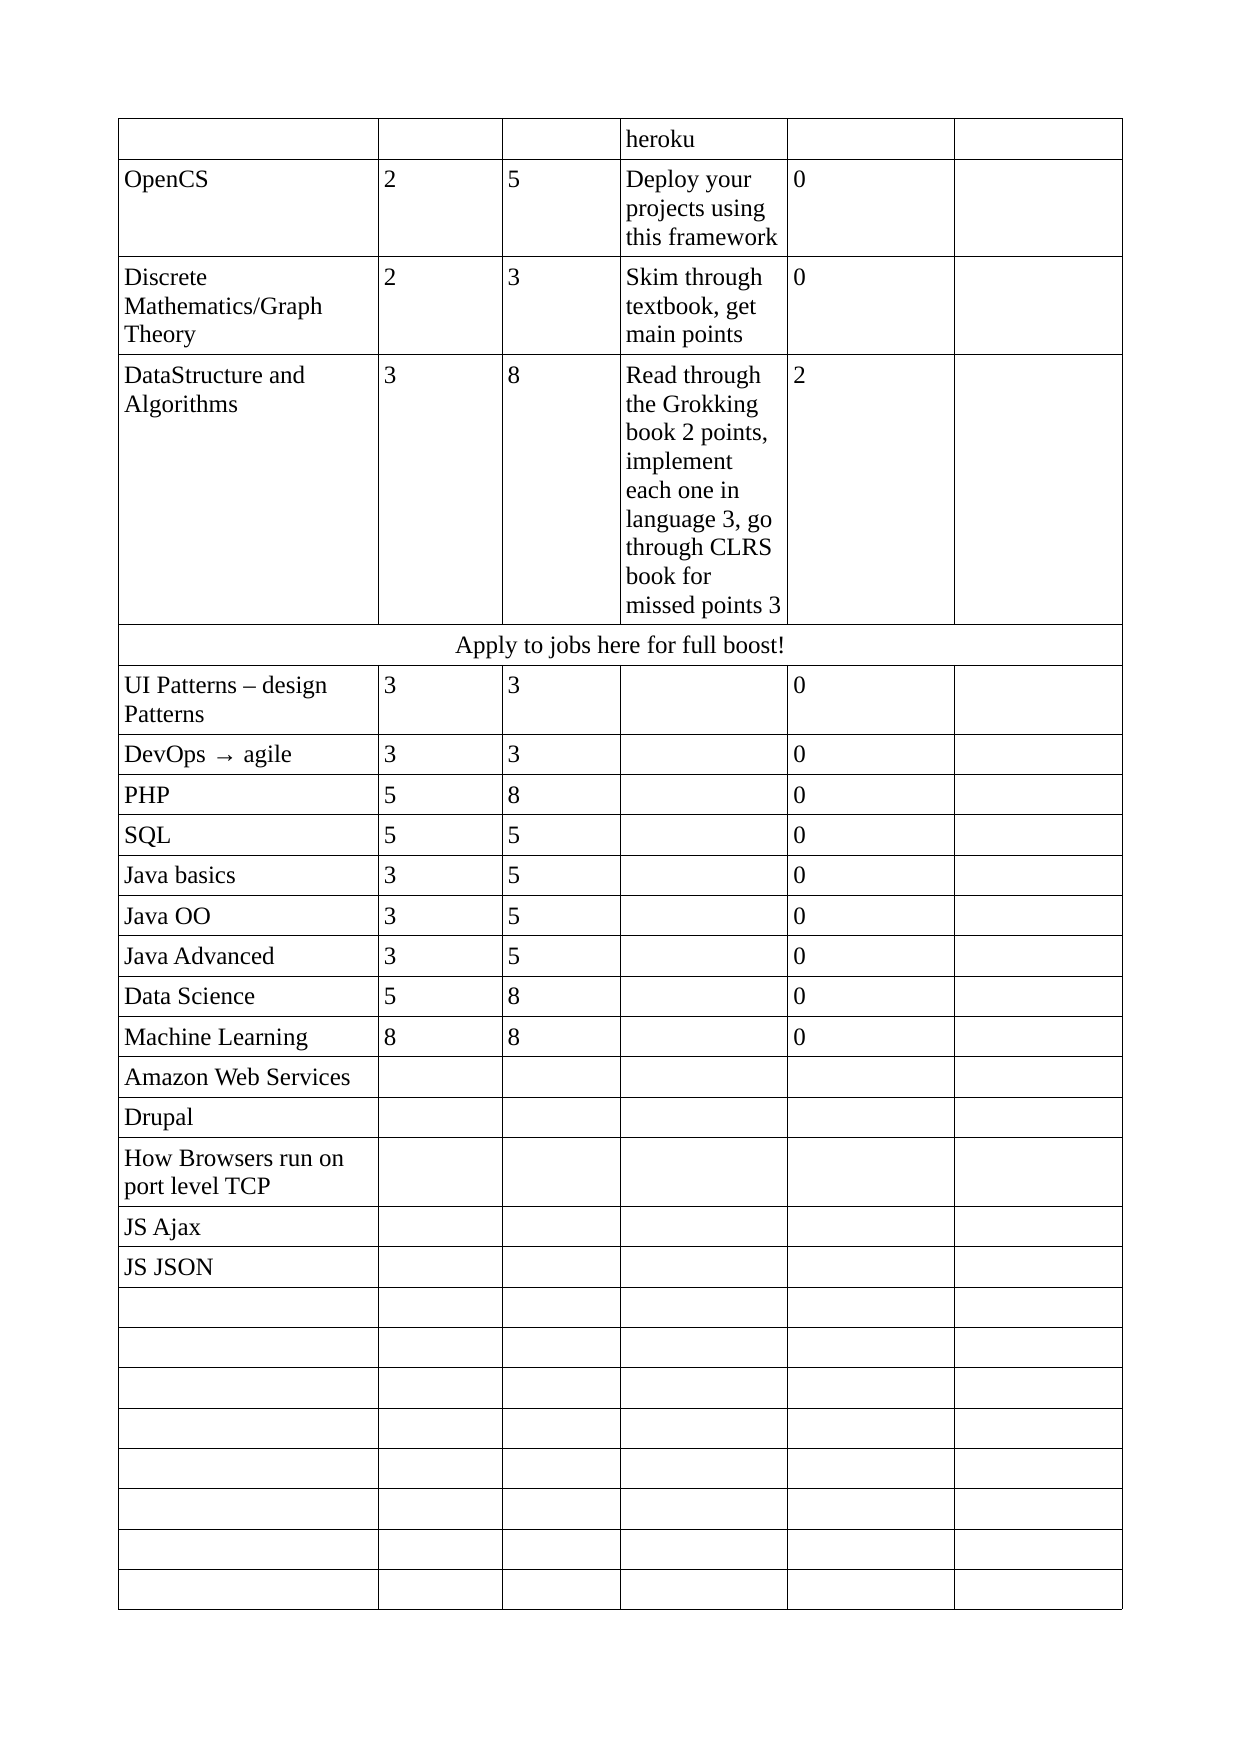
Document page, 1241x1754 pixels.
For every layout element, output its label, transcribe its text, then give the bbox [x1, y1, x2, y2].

table_cell [621, 1570, 787, 1609]
table_cell DevOps → agile [119, 735, 378, 774]
table_cell [379, 1449, 502, 1488]
table_cell [379, 1328, 502, 1367]
table_cell [621, 1138, 787, 1206]
table_cell [621, 1530, 787, 1569]
table_cell [621, 1207, 787, 1246]
table_cell JS JSON [119, 1247, 378, 1287]
table_cell [955, 160, 1122, 256]
table_cell 3 [379, 856, 502, 895]
table_cell [119, 1328, 378, 1367]
table_cell [955, 936, 1122, 976]
table_cell [955, 1368, 1122, 1407]
table_cell [788, 1328, 954, 1367]
table_cell [955, 1017, 1122, 1056]
table_cell How Browsers run on port level TCP [119, 1138, 378, 1206]
table_cell 3 [379, 735, 502, 774]
table_cell [503, 1368, 620, 1407]
table_cell [788, 1409, 954, 1448]
table_cell [788, 1288, 954, 1327]
table_cell 8 [503, 355, 620, 624]
table_cell 0 [788, 815, 954, 855]
table_cell [788, 1247, 954, 1287]
table_cell 2 [788, 355, 954, 624]
table_cell 0 [788, 1017, 954, 1056]
table_cell [621, 1328, 787, 1367]
table_cell [503, 1138, 620, 1206]
table_cell [621, 1098, 787, 1137]
table_cell 5 [379, 977, 502, 1016]
table_cell Java Advanced [119, 936, 378, 976]
table_cell [503, 1328, 620, 1367]
table_cell [955, 1247, 1122, 1287]
table_cell 0 [788, 160, 954, 256]
table_cell 0 [788, 735, 954, 774]
table_cell [621, 815, 787, 855]
table_cell 3 [503, 257, 620, 354]
table_cell 3 [379, 666, 502, 734]
table_cell [503, 1489, 620, 1528]
table_cell DataStructure and Algorithms [119, 355, 378, 624]
table_cell [955, 257, 1122, 354]
table_cell SQL [119, 815, 378, 855]
table_cell 0 [788, 977, 954, 1016]
table_cell [119, 1570, 378, 1609]
table_cell [621, 666, 787, 734]
table_cell 5 [379, 775, 502, 814]
table_cell [621, 1489, 787, 1528]
table_cell [621, 1409, 787, 1448]
table_cell Data Science [119, 977, 378, 1016]
table_cell [955, 1207, 1122, 1246]
table_cell 5 [503, 856, 620, 895]
table_cell Read through the Grokking book 2 points, implement each one in language 3, go through CLRS book for missed points 3 [621, 355, 787, 624]
table_cell [955, 355, 1122, 624]
table_cell [621, 735, 787, 774]
table_cell [621, 977, 787, 1016]
table_cell [503, 1530, 620, 1569]
table_cell [955, 1530, 1122, 1569]
table_cell [119, 1489, 378, 1528]
table_cell [621, 1247, 787, 1287]
table_cell [379, 1570, 502, 1609]
table_cell Discrete Mathematics/Graph Theory [119, 257, 378, 354]
table_cell [119, 119, 378, 158]
table_cell [955, 735, 1122, 774]
table_cell [788, 1449, 954, 1488]
table_cell [955, 1449, 1122, 1488]
table_cell PHP [119, 775, 378, 814]
table_cell 5 [379, 815, 502, 855]
table_cell [955, 666, 1122, 734]
table_cell [119, 1368, 378, 1407]
table_cell [788, 1057, 954, 1097]
table_cell [379, 1530, 502, 1569]
table_cell [955, 977, 1122, 1016]
table_cell 8 [503, 775, 620, 814]
table_cell [955, 1489, 1122, 1528]
table_cell [788, 1098, 954, 1137]
table_cell 3 [379, 355, 502, 624]
table_cell [955, 1098, 1122, 1137]
table_cell 0 [788, 896, 954, 935]
table_cell [503, 1057, 620, 1097]
table_cell [503, 1288, 620, 1327]
table_cell 3 [379, 896, 502, 935]
table_cell 3 [503, 735, 620, 774]
table_cell [955, 1057, 1122, 1097]
table_cell Java basics [119, 856, 378, 895]
table_cell [621, 1057, 787, 1097]
table_cell heroku [621, 119, 787, 158]
table_cell [379, 1138, 502, 1206]
table_cell [119, 1530, 378, 1569]
table_cell 8 [503, 977, 620, 1016]
table_cell [955, 1409, 1122, 1448]
table_cell OpenCS [119, 160, 378, 256]
table_cell 5 [503, 896, 620, 935]
table_cell Amazon Web Services [119, 1057, 378, 1097]
table_cell [379, 1368, 502, 1407]
table_cell 5 [503, 815, 620, 855]
table_cell [503, 1098, 620, 1137]
table_cell [788, 1530, 954, 1569]
table_cell [503, 1247, 620, 1287]
table_cell [955, 775, 1122, 814]
table_cell [621, 1368, 787, 1407]
table_cell [955, 815, 1122, 855]
table_cell [503, 1449, 620, 1488]
table_cell [955, 1570, 1122, 1609]
table_cell [788, 1138, 954, 1206]
table_cell [119, 1288, 378, 1327]
table_cell [955, 119, 1122, 158]
table_cell [379, 1098, 502, 1137]
table_cell Skim through textbook, get main points [621, 257, 787, 354]
table_cell 2 [379, 160, 502, 256]
table_cell 0 [788, 775, 954, 814]
table_cell 0 [788, 856, 954, 895]
table_cell UI Patterns – design Patterns [119, 666, 378, 734]
table_cell 0 [788, 666, 954, 734]
table_cell Drupal [119, 1098, 378, 1137]
table_cell [503, 1207, 620, 1246]
table_cell [788, 1489, 954, 1528]
table_cell [503, 119, 620, 158]
table_cell [621, 896, 787, 935]
table_cell [788, 1207, 954, 1246]
table_cell 8 [379, 1017, 502, 1056]
table_cell 5 [503, 936, 620, 976]
table_cell [955, 1138, 1122, 1206]
table_cell [379, 1207, 502, 1246]
table_cell Deploy your projects using this framework [621, 160, 787, 256]
table_cell [621, 1017, 787, 1056]
table_cell 0 [788, 936, 954, 976]
table_cell [621, 856, 787, 895]
table_cell [955, 1288, 1122, 1327]
table_cell [788, 1570, 954, 1609]
table_cell [955, 1328, 1122, 1367]
table_cell [119, 1449, 378, 1488]
table_cell [621, 1288, 787, 1327]
table_cell [955, 896, 1122, 935]
table_cell 2 [379, 257, 502, 354]
table_cell Java OO [119, 896, 378, 935]
table_cell JS Ajax [119, 1207, 378, 1246]
table_cell [379, 1409, 502, 1448]
table_cell 3 [503, 666, 620, 734]
table_cell [955, 856, 1122, 895]
table_cell 3 [379, 936, 502, 976]
table_cell 8 [503, 1017, 620, 1056]
table_cell [788, 1368, 954, 1407]
table_cell Machine Learning [119, 1017, 378, 1056]
table_cell [621, 936, 787, 976]
table_cell [119, 1409, 378, 1448]
table_cell [379, 1288, 502, 1327]
table_cell [379, 1057, 502, 1097]
table_cell [621, 1449, 787, 1488]
table_cell [379, 119, 502, 158]
table_cell [503, 1570, 620, 1609]
table_cell [379, 1489, 502, 1528]
table_cell [788, 119, 954, 158]
table_cell [379, 1247, 502, 1287]
table_cell 0 [788, 257, 954, 354]
table_cell [503, 1409, 620, 1448]
table_cell Apply to jobs here for full boost! [119, 625, 1122, 665]
table_cell 5 [503, 160, 620, 256]
table_cell [621, 775, 787, 814]
